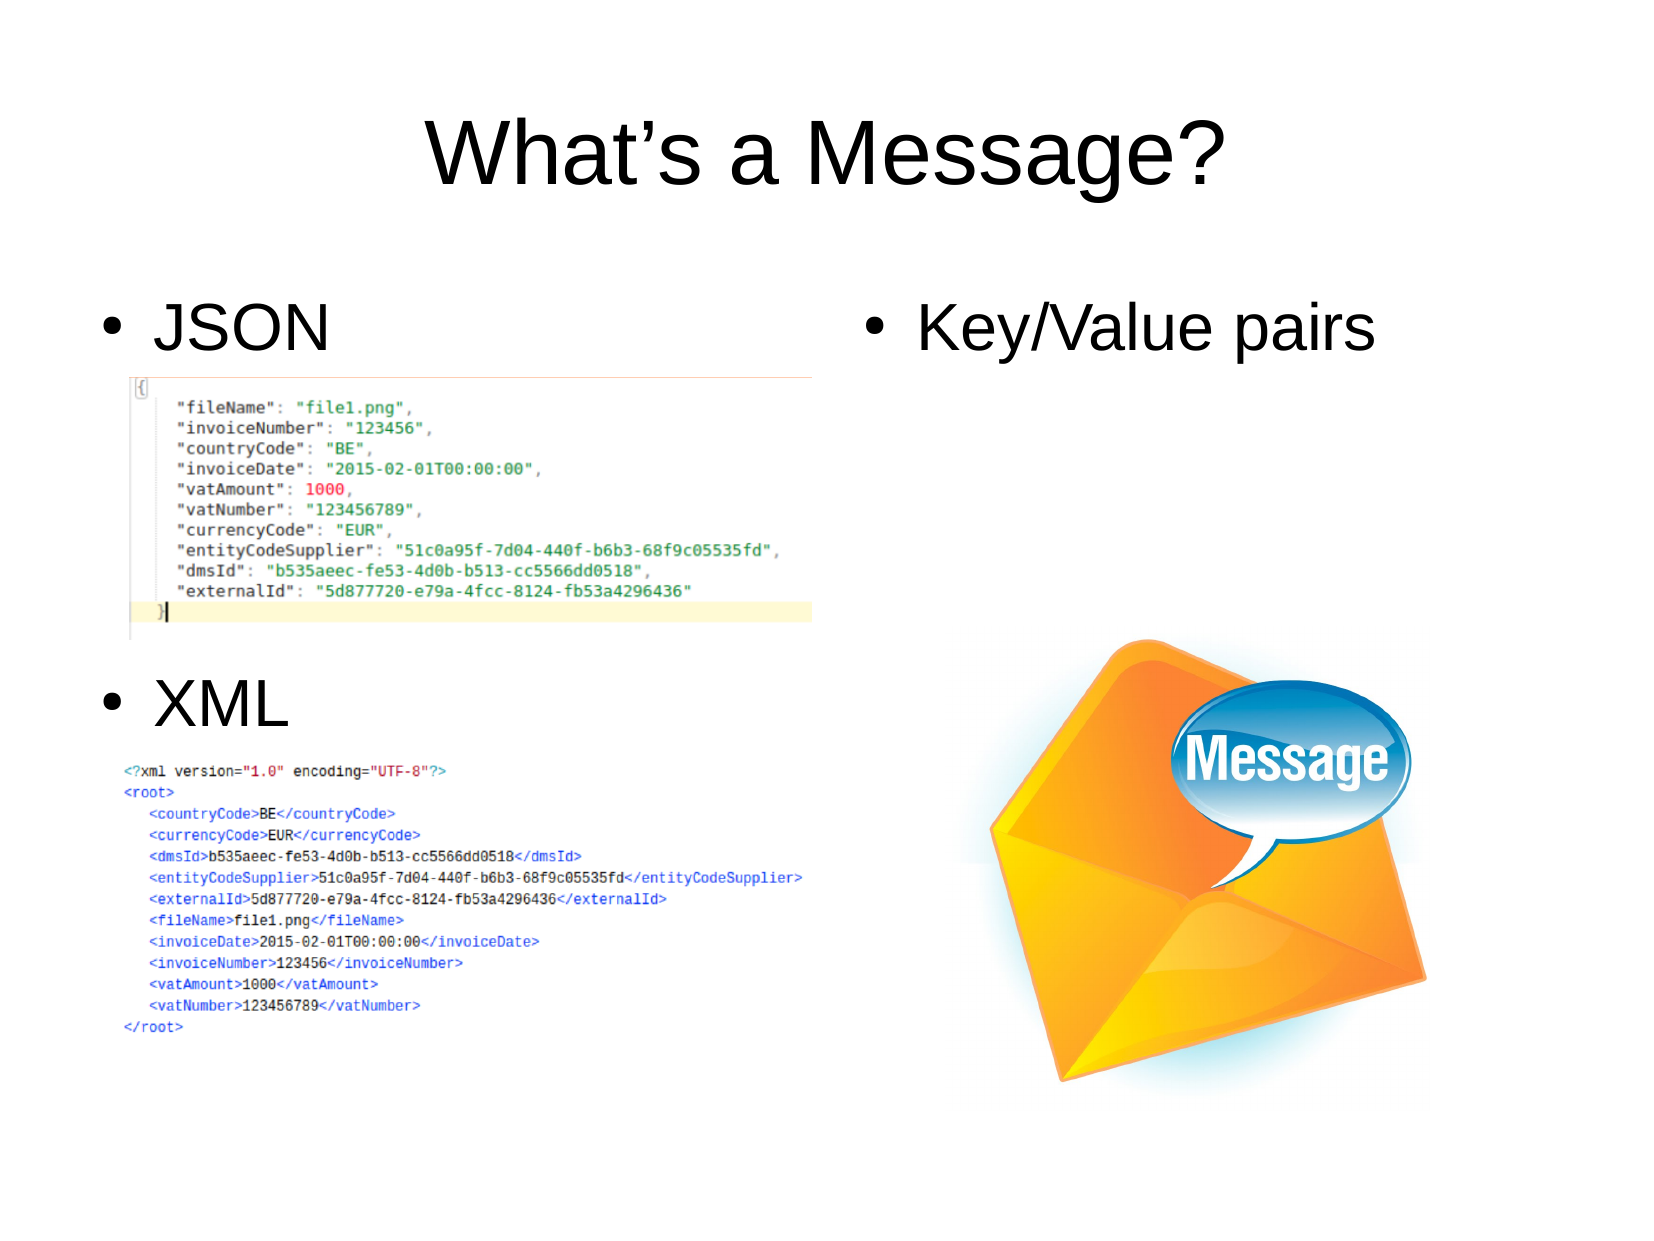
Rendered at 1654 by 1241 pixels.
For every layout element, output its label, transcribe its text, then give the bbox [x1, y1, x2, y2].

list JSON [82, 290, 809, 634]
picture [945, 626, 1430, 1111]
title What’s a Message? [82, 49, 1571, 257]
list XML [82, 665, 809, 1009]
list Key/Value pairs [845, 290, 1572, 1010]
picture [114, 759, 830, 1040]
picture [129, 377, 812, 640]
